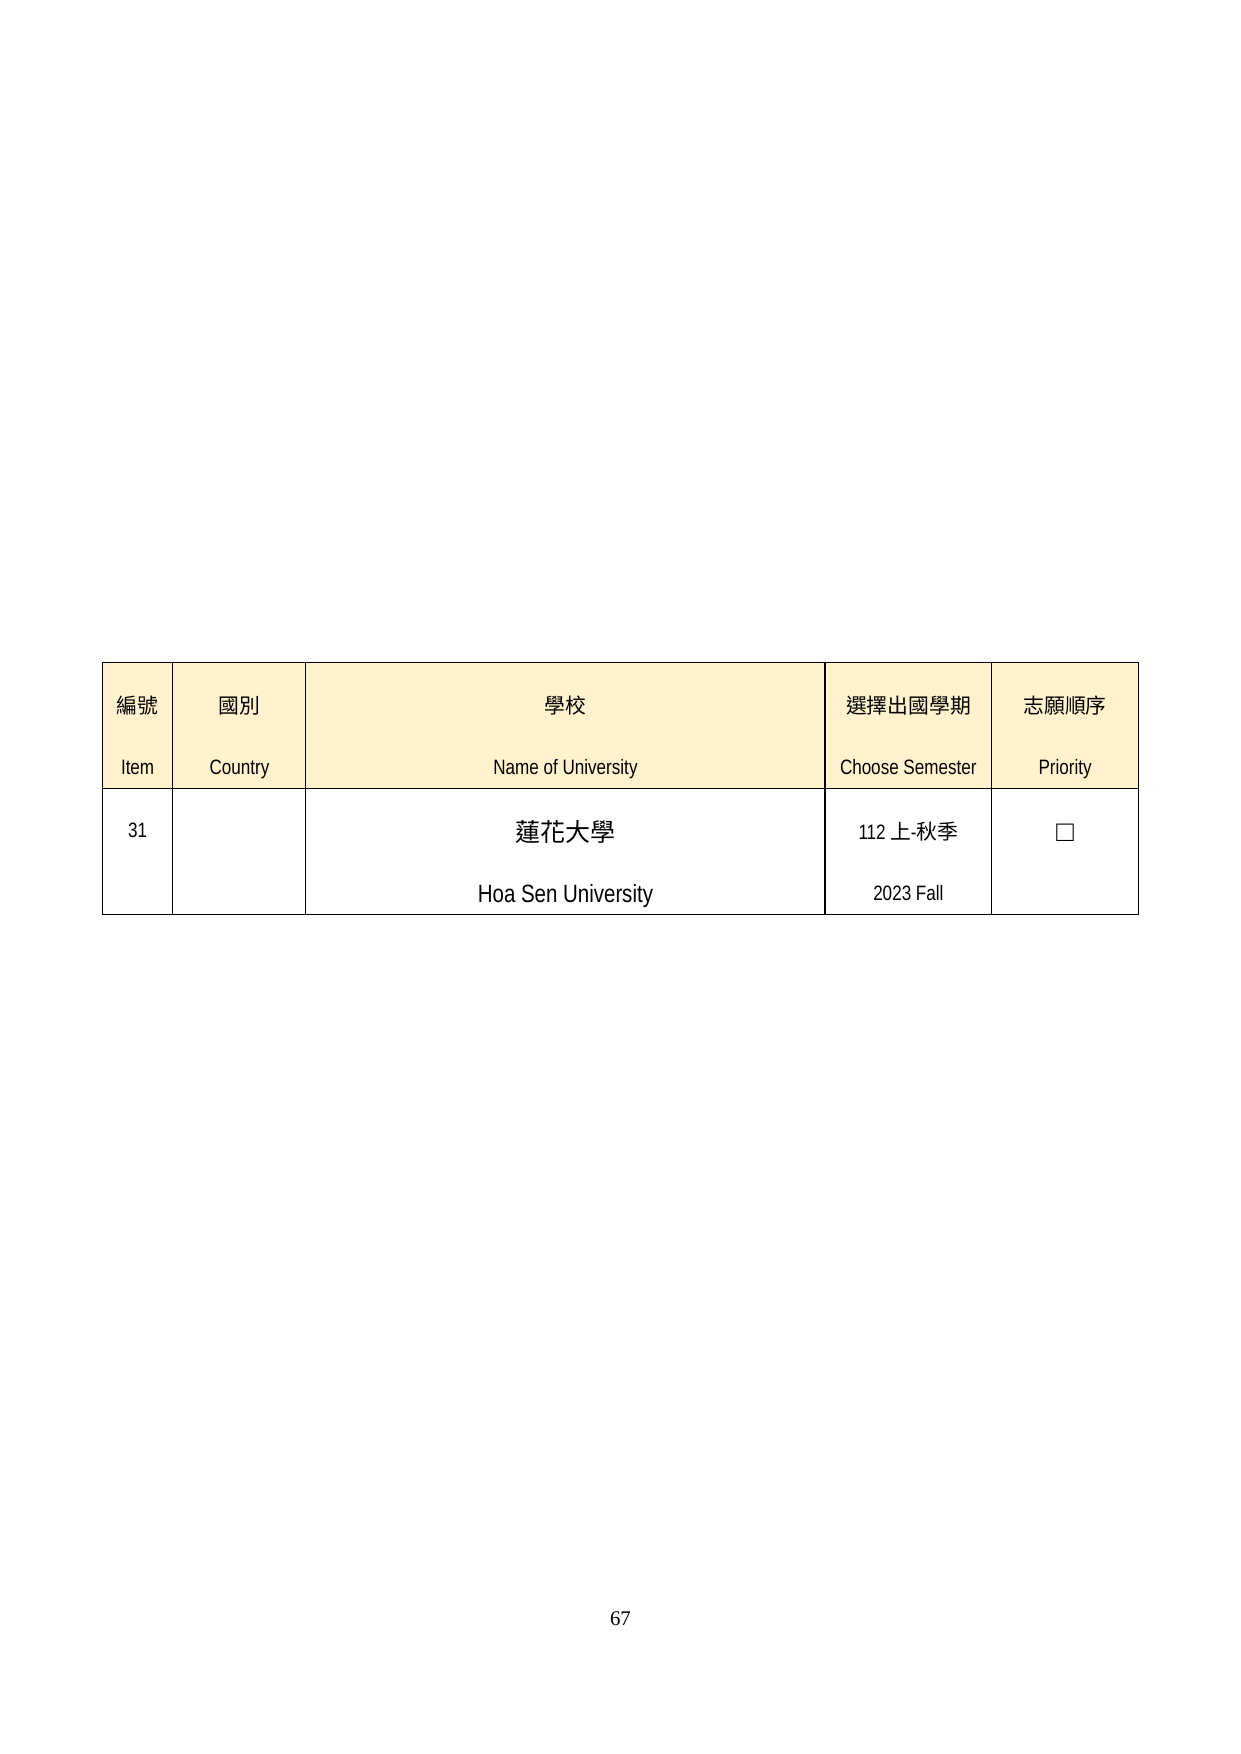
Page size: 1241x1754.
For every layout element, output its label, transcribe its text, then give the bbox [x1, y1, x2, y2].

table_cell 112上-秋季 2023 Fall [826, 789, 991, 914]
table_cell 31 [103, 789, 172, 914]
table_cell [173, 789, 305, 914]
table_header 選擇出國學期 Choose Semester [826, 663, 991, 788]
table_cell 蓮花大學 Hoa Sen University [306, 789, 824, 914]
table_header 編號 Item [103, 663, 172, 788]
table_cell □ [992, 789, 1138, 914]
table_header 國別 Country [173, 663, 305, 788]
table_header 學校 Name of University [306, 663, 824, 788]
table_header 志願順序 Priority [992, 663, 1138, 788]
